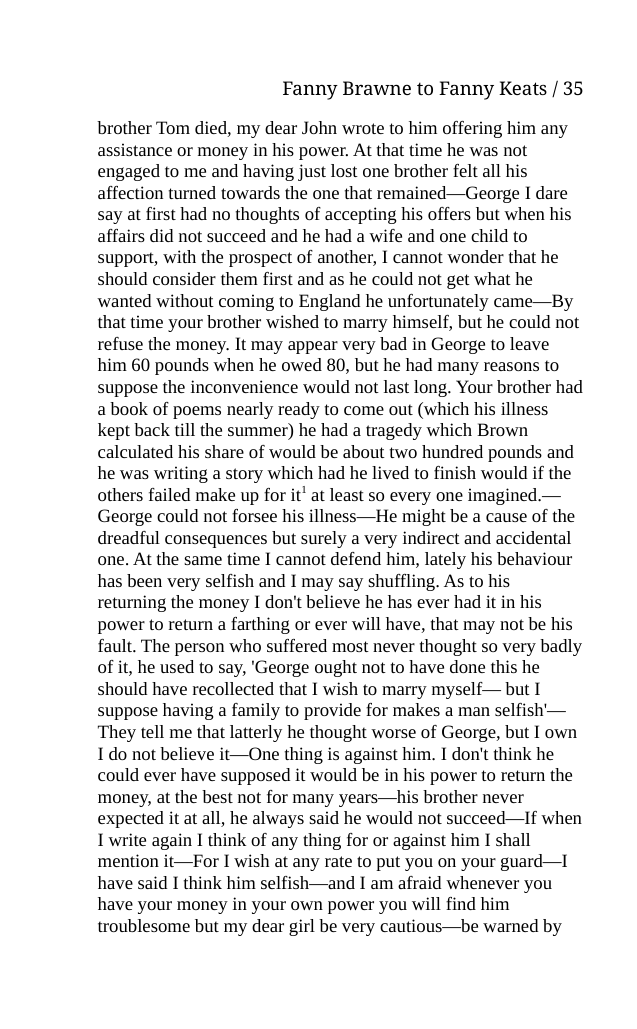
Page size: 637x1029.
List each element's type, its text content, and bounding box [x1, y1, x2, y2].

text brother Tom died, my dear John wrote to him offering him any assistance or money in his power. At that time he was not engaged to me and having just lost one brother felt all his affection turned towards the one that remained—George I dare say at first had no thoughts of accepting his offers but when his affairs did not succeed and he had a wife and one child to support, with the prospect of another, I cannot wonder that he should consider them first and as he could not get what he wanted without coming to England he unfortunately came—By that time your brother wished to marry himself, but he could not refuse the money. It may appear very bad in George to leave him 60 pounds when he owed 80, but he had many reasons to suppose the inconvenience would not last long. Your brother had a book of poems nearly ready to come out (which his illness kept back till the summer) he had a tragedy which Brown calculated his share of would be about two hundred pounds and he was writing a story which had he lived to finish would if the others failed make up for it1 at least so every one imagined.—George could not forsee his illness—He might be a cause of the dreadful consequences but surely a very indirect and accidental one. At the same time I cannot defend him, lately his behaviour has been very selfish and I may say shuffling. As to his returning the money I don't believe he has ever had it in his power to return a farthing or ever will have, that may not be his fault. The person who suffered most never thought so very badly of it, he used to say, 'George ought not to have done this he should have recollected that I wish to marry myself— but I suppose having a family to provide for makes a man selfish'—They tell me that latterly he thought worse of George, but I own I do not believe it—One thing is against him. I don't think he could ever have supposed it would be in his power to return the money, at the best not for many years—his brother never expected it at all, he always said he would not succeed—If when I write again I think of any thing for or against him I shall mention it—For I wish at any rate to put you on your guard—I have said I think him selfish—and I am afraid whenever you have your money in your own power you will find him troublesome but my dear girl be very cautious—be warned by [97, 117, 583, 936]
